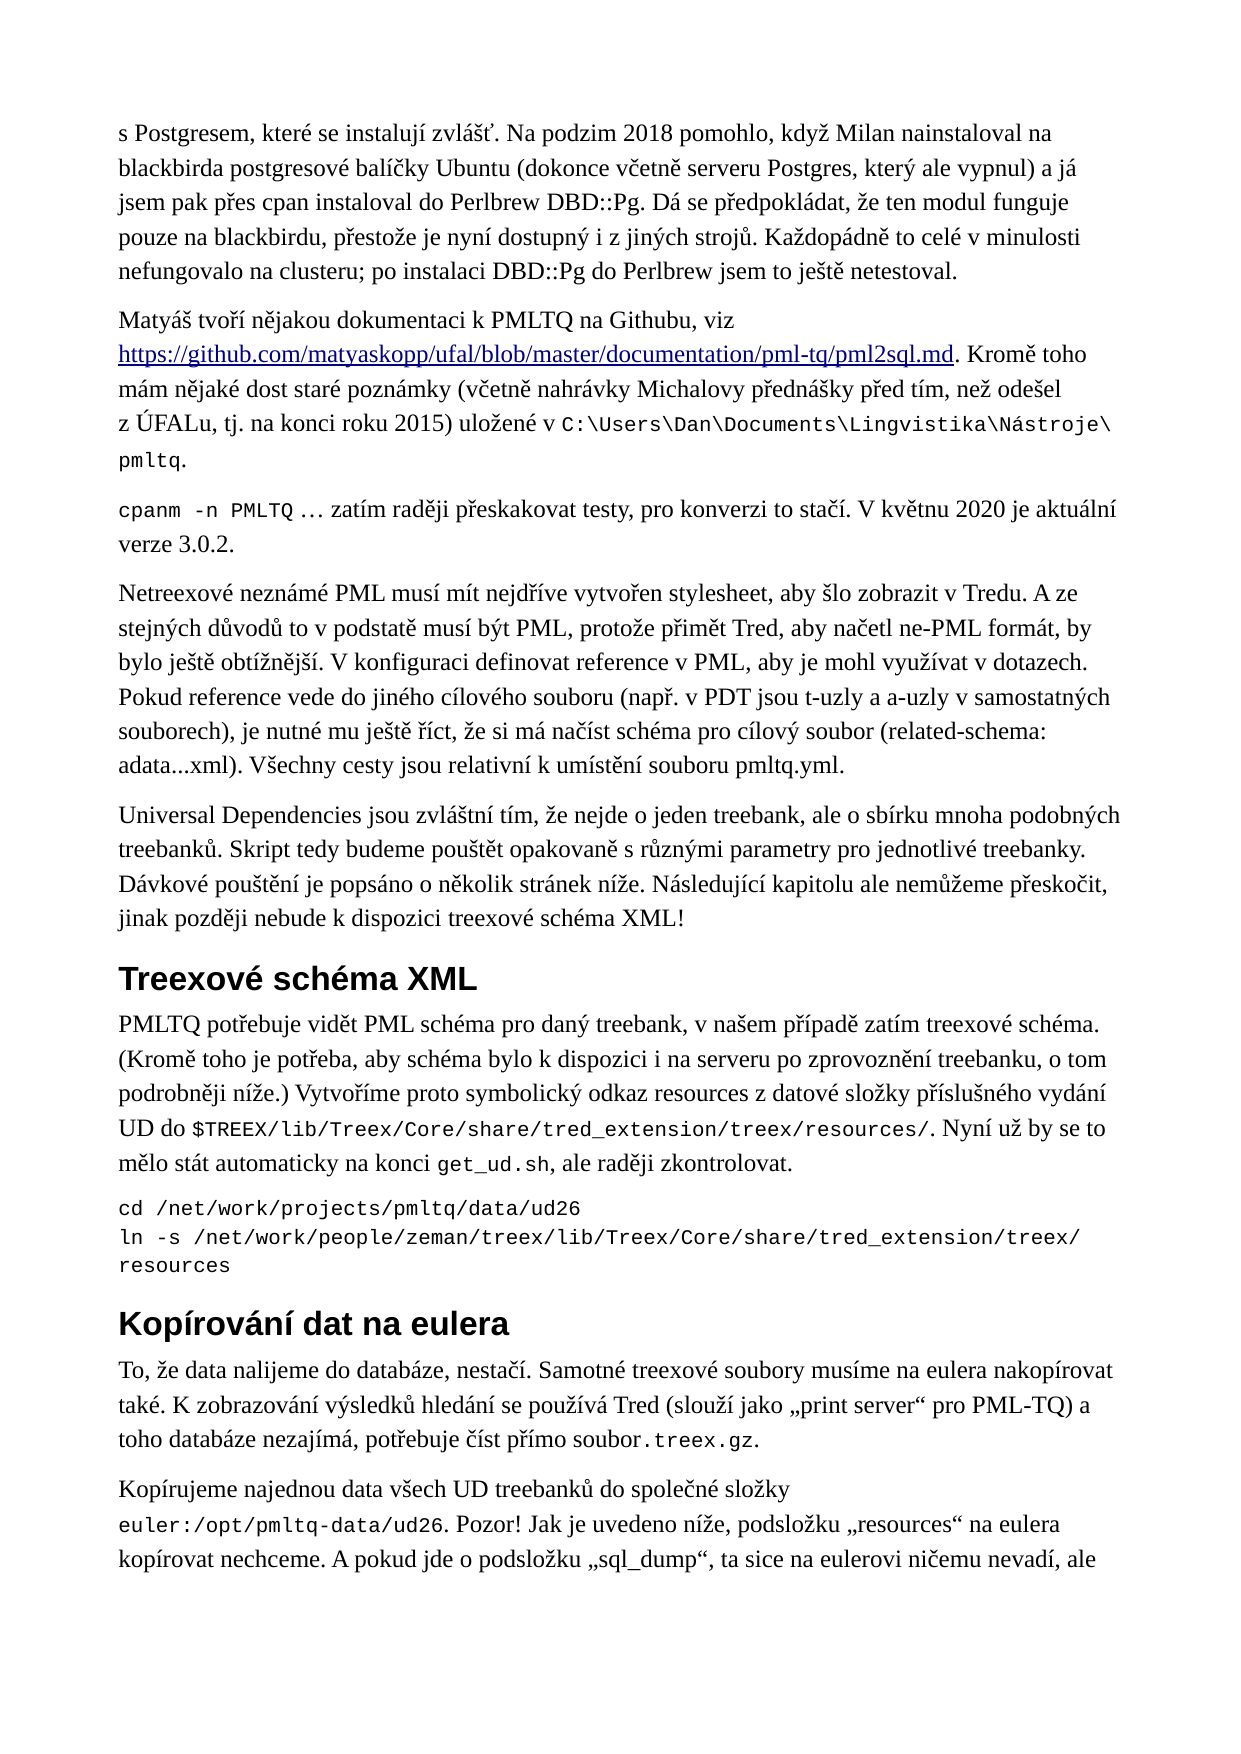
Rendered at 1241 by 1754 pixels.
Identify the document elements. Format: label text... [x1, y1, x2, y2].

text Universal Dependencies jsou zvláštní tím, že nejde o jeden treebank, ale o sbírku mnoha podobných treebanků. Skript tedy budeme pouštět opakovaně s různými parametry pro jednotlivé treebanky. Dávkové pouštění je popsáno o několik stránek níže. Následující kapitolu ale nemůžeme přeskočit, jinak později nebude k dispozici treexové schéma XML! [118, 800, 1122, 932]
text cpanm -n PMLTQ … zatím raději přeskakovat testy, pro konverzi to stačí. V květnu 2020 je aktuální verze 3.0.2. [118, 494, 1122, 558]
text Kopírujeme najednou data všech UD treebanků do společné složky euler:/opt/pmltq-data/ud26. Pozor! Jak je uvedeno níže, podsložku „resources“ na eulera kopírovat nechceme. A pokud jde o podsložku „sql_dump“, ta sice na eulerovi ničemu nevadí, ale [118, 1474, 1122, 1573]
subtitle Treexové schéma XML [118, 958, 1122, 997]
text To, že data nalijeme do databáze, nestačí. Samotné treexové soubory musíme na eulera nakopírovat také. K zobrazování výsledků hledání se používá Tred (slouží jako „print server“ pro PML-TQ) a toho databáze nezajímá, potřebuje číst přímo soubor.treex.gz. [118, 1355, 1122, 1454]
text cd /net/work/projects/pmltq/data/ud26 ln -s /net/work/people/zeman/treex/lib/Treex/Core/share/tred_extension/treex/resources [118, 1198, 1122, 1279]
text PMLTQ potřebuje vidět PML schéma pro daný treebank, v našem případě zatím treexové schéma. (Kromě toho je potřeba, aby schéma bylo k dispozici i na serveru po zprovoznění treebanku, o tom podrobněji níže.) Vytvoříme proto symbolický odkaz resources z datové složky příslušného vydání UD do $TREEX/lib/Treex/Core/share/tred_extension/treex/resources/. Nyní už by se to mělo stát automaticky na konci get_ud.sh, ale raději zkontrolovat. [118, 1009, 1122, 1178]
subtitle Kopírování dat na eulera [118, 1304, 1122, 1343]
text Matyáš tvoří nějakou dokumentaci k PMLTQ na Githubu, viz https://github.com/matyaskopp/ufal/blob/master/documentation/pml-tq/pml2sql.md. Kromě toho mám nějaké dost staré poznámky (včetně nahrávky Michalovy přednášky před tím, než odešel z ÚFALu, tj. na konci roku 2015) uložené v C:\Users\Dan\Documents\Lingvistika\Nástroje\pmltq. [118, 305, 1122, 473]
text Netreexové neznámé PML musí mít nejdříve vytvořen stylesheet, aby šlo zobrazit v Tredu. A ze stejných důvodů to v podstatě musí být PML, protože přimět Tred, aby načetl ne-PML formát, by bylo ještě obtížnější. V konfiguraci definovat reference v PML, aby je mohl využívat v dotazech. Pokud reference vede do jiného cílového souboru (např. v PDT jsou t-uzly a a-uzly v samostatných souborech), je nutné mu ještě říct, že si má načíst schéma pro cílový soubor (related-schema: adata...xml). Všechny cesty jsou relativní k umístění souboru pmltq.yml. [118, 578, 1122, 779]
text s Postgresem, které se instalují zvlášť. Na podzim 2018 pomohlo, když Milan nainstaloval na blackbirda postgresové balíčky Ubuntu (dokonce včetně serveru Postgres, který ale vypnul) a já jsem pak přes cpan instaloval do Perlbrew DBD::Pg. Dá se předpokládat, že ten modul funguje pouze na blackbirdu, přestože je nyní dostupný i z jiných strojů. Každopádně to celé v minulosti nefungovalo na clusteru; po instalaci DBD::Pg do Perlbrew jsem to ještě netestoval. [118, 118, 1122, 285]
